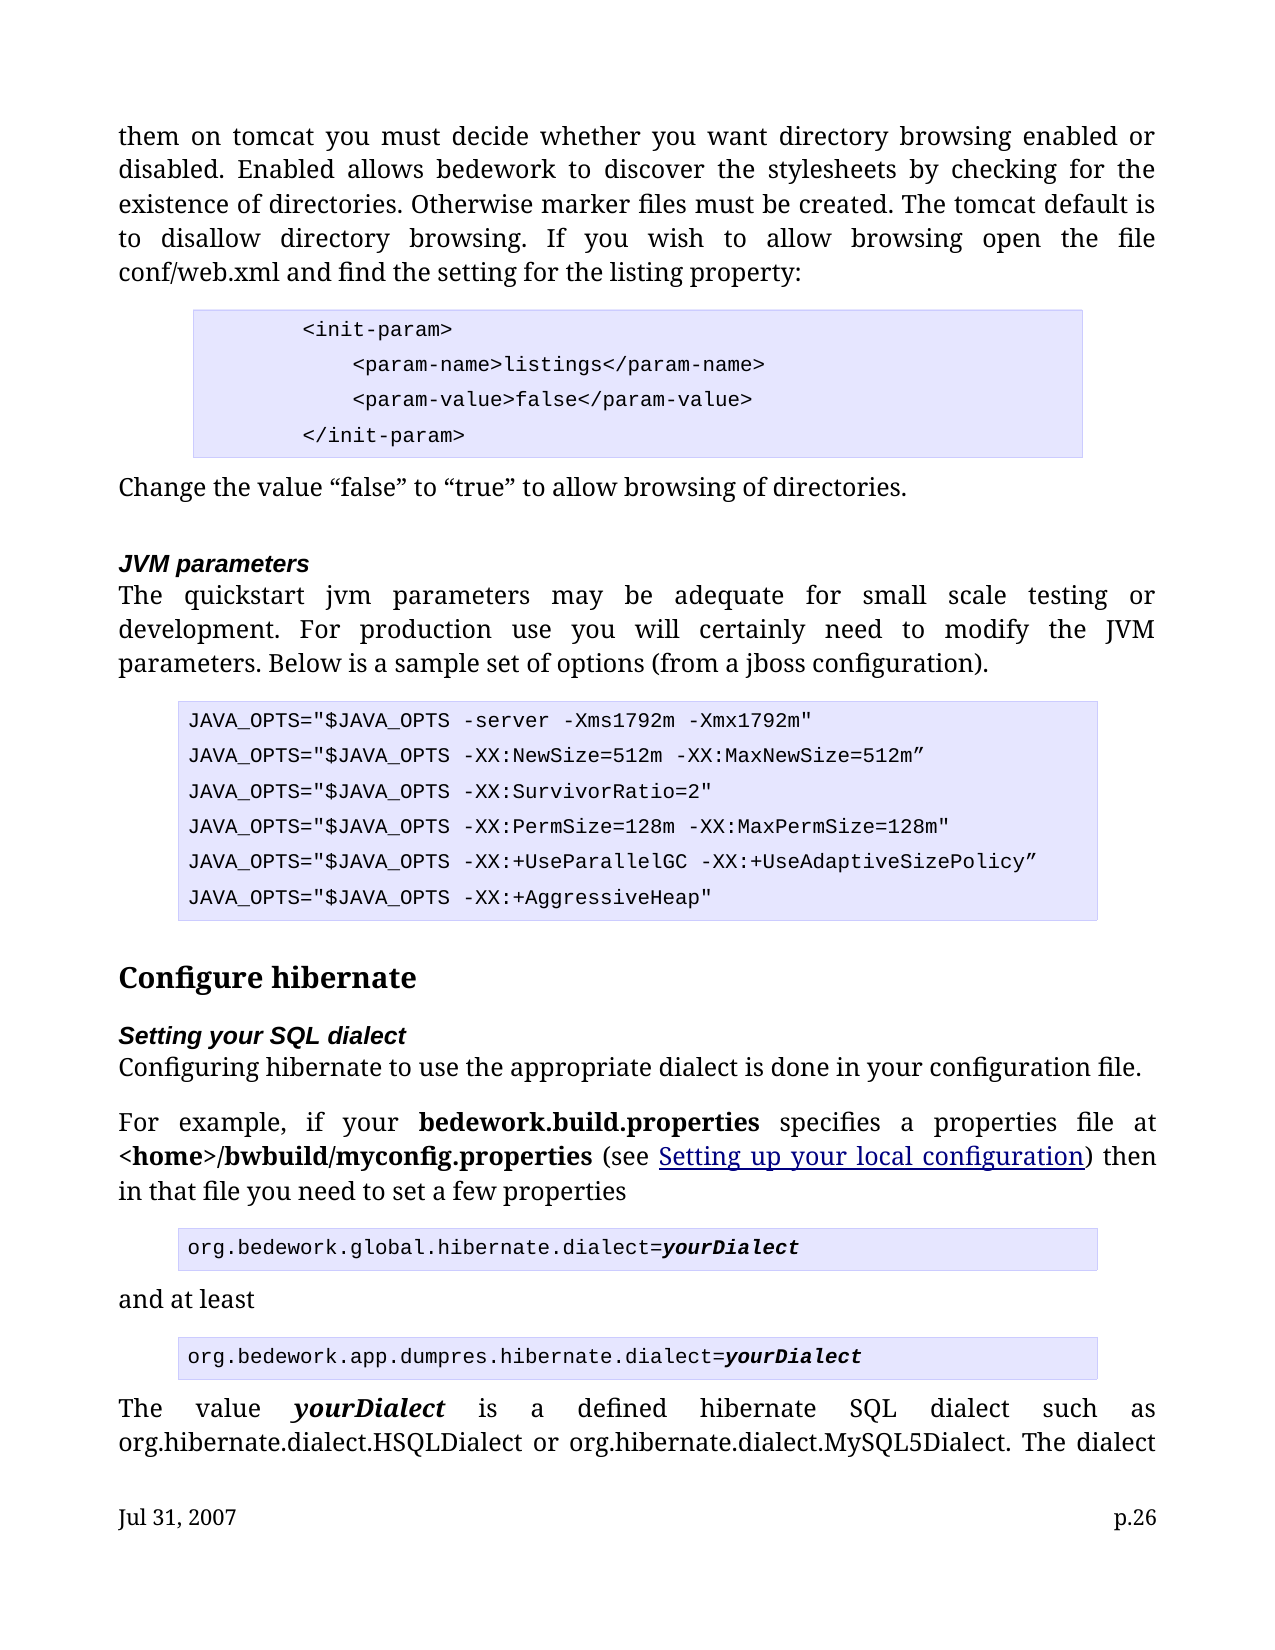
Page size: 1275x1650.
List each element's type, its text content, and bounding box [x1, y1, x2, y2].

text org.bedework.app.dumpres.hibernate.dialect=yourDialect [179, 1338, 1097, 1379]
text For example, if your bedework.build.properties specifies a properties file at <home>/bwbuild/myconfig.properties (see Setting up your local configuration) then in that file you need to set a few properties [118, 1105, 1157, 1207]
text <param-value>false</param-value> [194, 380, 1082, 413]
text JAVA_OPTS="$JAVA_OPTS -server -Xms1792m -Xmx1792m" JAVA_OPTS="$JAVA_OPTS -XX:NewSize=512m -XX:MaxNewSize=512m” [179, 702, 1097, 769]
text JAVA_OPTS="$JAVA_OPTS -XX:SurvivorRatio=2" JAVA_OPTS="$JAVA_OPTS -XX:PermSize=128m -XX:MaxPermSize=128m" JAVA_OPTS="$JAVA_OPTS -XX:+UseParallelGC -XX:+UseAdaptiveSizePolicy” [179, 772, 1097, 875]
text The value yourDialect is a defined hibernate SQL dialect such as org.hibernate.dialect.HSQLDialect or org.hibernate.dialect.MySQL5Dialect. The dialect [118, 1390, 1157, 1458]
text Change the value “false” to “true” to allow browsing of directories. [118, 469, 1157, 503]
text and at least [118, 1282, 1157, 1316]
text The quickstart jvm parameters may be adequate for small scale testing or development. For production use you will certainly need to modify the JVM parameters. Below is a sample set of options (from a jboss configuration). [118, 578, 1157, 680]
subtitle Setting your SQL dialect [118, 1022, 1157, 1050]
subtitle Configure hibernate [118, 957, 1157, 997]
text Configuring hibernate to use the appropriate dialect is done in your configuration file. [118, 1050, 1157, 1084]
text them on tomcat you must decide whether you want directory browsing enabled or disabled. Enabled allows bedework to discover the stylesheets by checking for the existence of directories. Otherwise marker files must be created. The tomcat default is to disallow directory browsing. If you wish to allow browsing open the file conf/web.xml and find the setting for the listing property: [118, 118, 1157, 288]
text <init-param> [194, 311, 1082, 342]
text JAVA_OPTS="$JAVA_OPTS -XX:+AggressiveHeap" [179, 878, 1097, 920]
text org.bedework.global.hibernate.dialect=yourDialect [179, 1229, 1097, 1270]
subtitle JVM parameters [118, 550, 1157, 578]
text <param-name>listings</param-name> [194, 345, 1082, 378]
text </init-param> [194, 416, 1082, 457]
